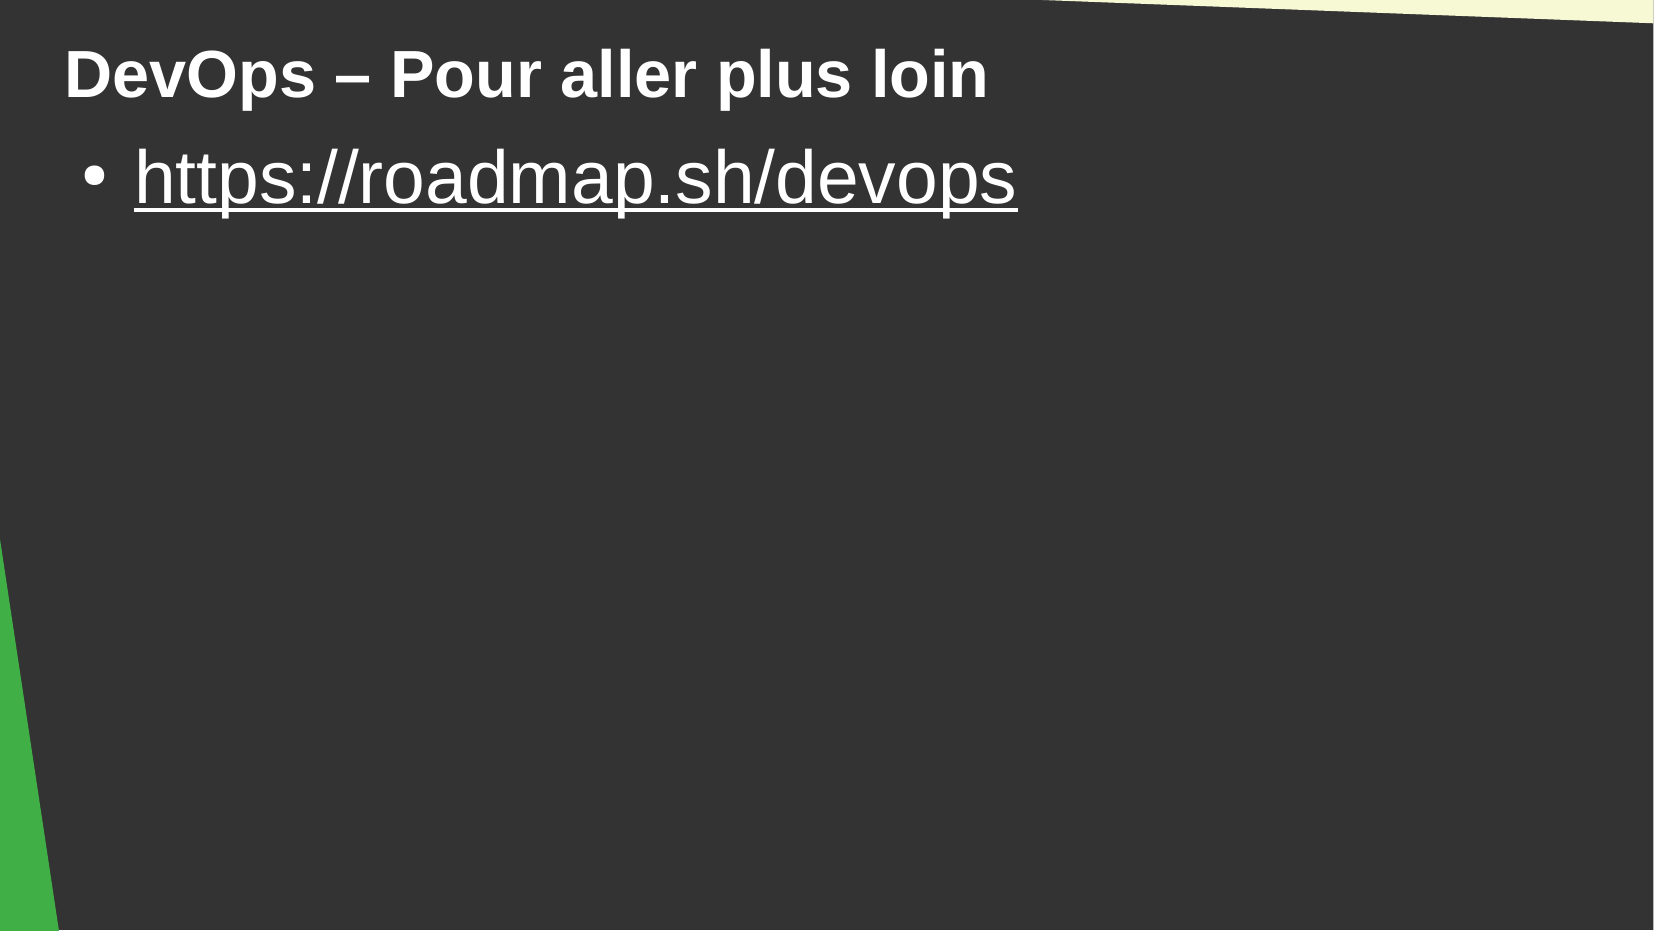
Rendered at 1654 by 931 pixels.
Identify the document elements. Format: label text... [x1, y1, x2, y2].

text_box [0, 539, 59, 931]
title DevOps – Pour aller plus loin [64, 37, 1554, 113]
text_box [1042, 0, 1654, 24]
list https://roadmap.sh/devops [63, 135, 1542, 331]
